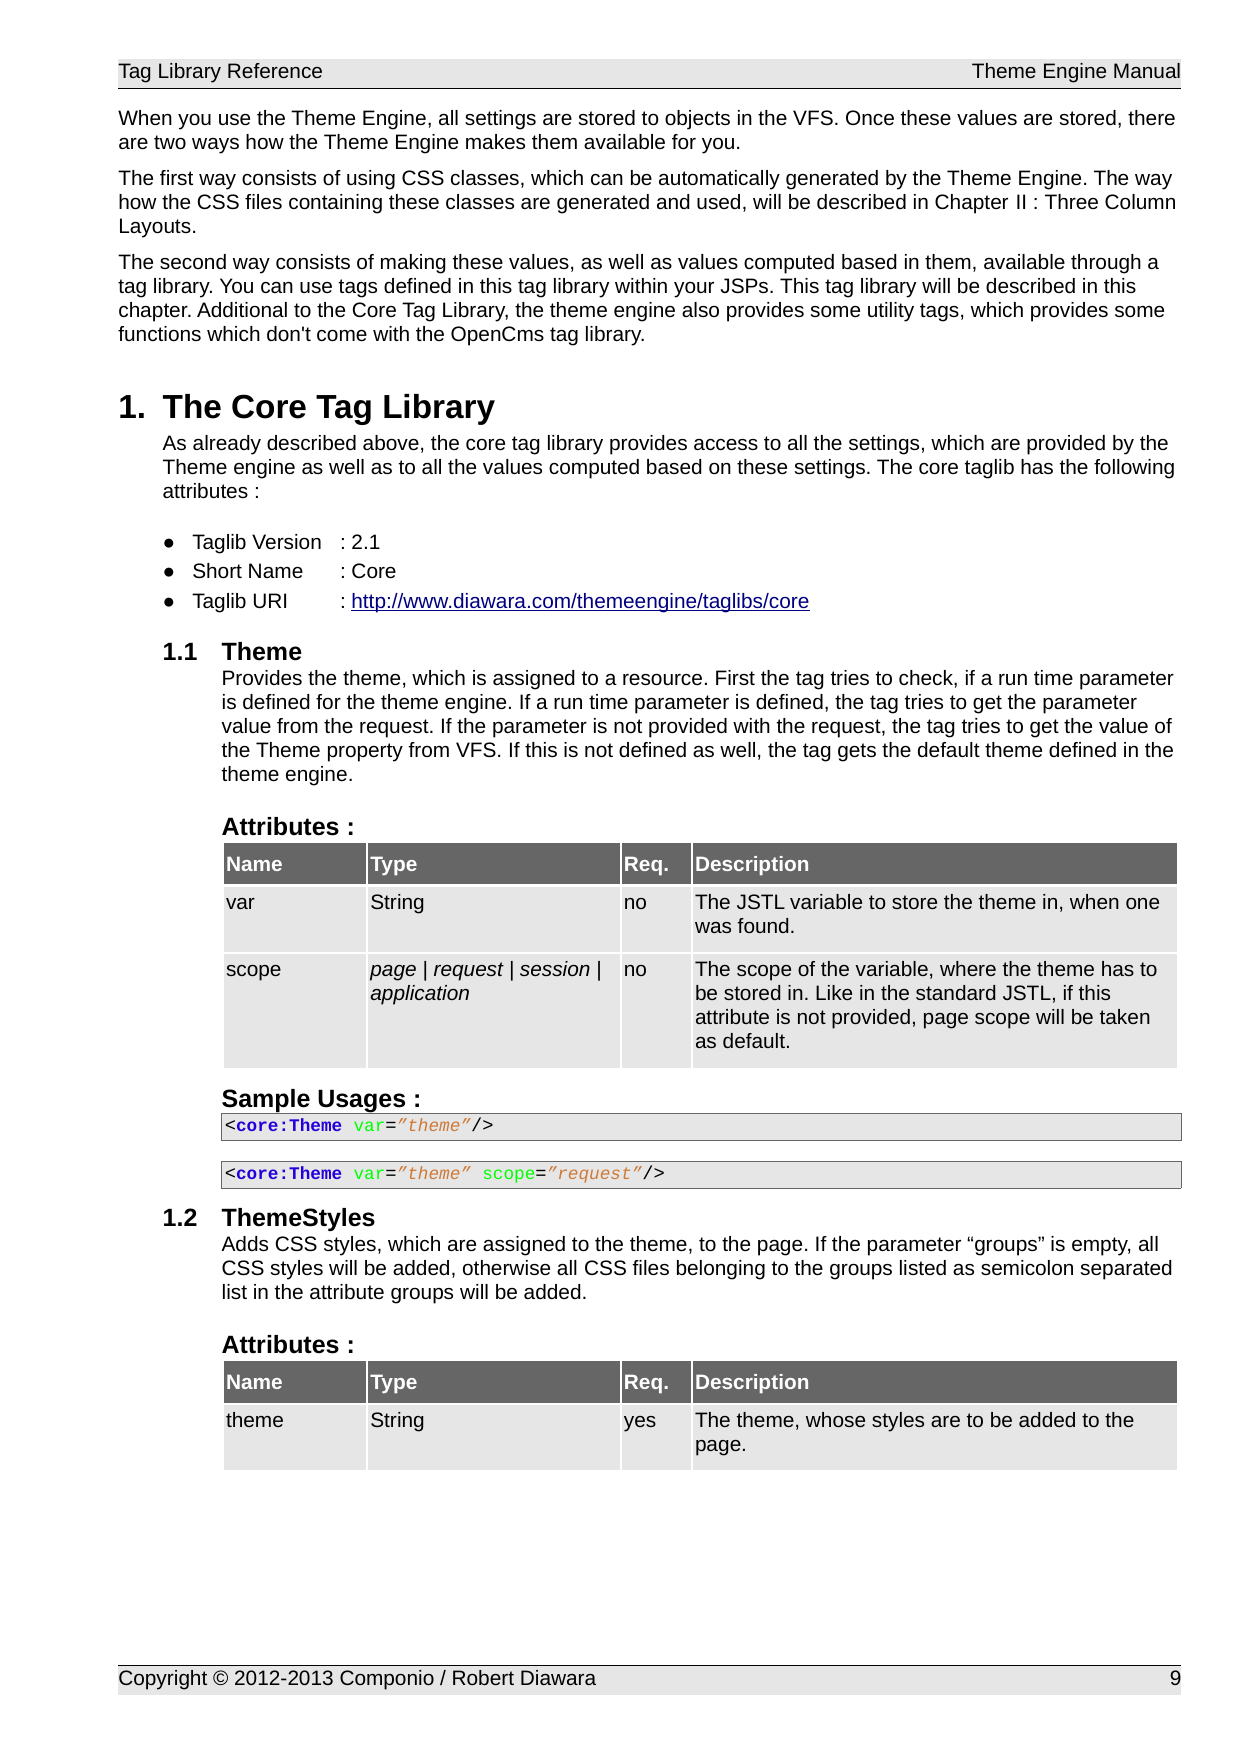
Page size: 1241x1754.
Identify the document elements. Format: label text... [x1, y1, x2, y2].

text Adds CSS styles, which are assigned to the theme, to the page. If the parameter “groups” is empty, all CSS styles will be added, otherwise all CSS files belonging to the groups listed as semicolon separated list in the attribute groups will be added. [221, 1232, 1181, 1303]
table_cell var [224, 887, 366, 952]
text When you use the Theme Engine, all settings are stored to objects in the VFS. Once these values are stored, there are two ways how the Theme Engine makes them available for you. [118, 106, 1181, 154]
list Taglib URI : http://www.diawara.com/themeengine/taglibs/core [162, 589, 1181, 613]
table_cell String [368, 887, 620, 952]
table_header Req. [622, 1361, 691, 1403]
table_cell The theme, whose styles are to be added to the page. [693, 1405, 1177, 1470]
subtitle Attributes : [221, 812, 1181, 841]
table_cell no [622, 954, 691, 1068]
table_header Type [368, 843, 620, 884]
list Short Name : Core [162, 559, 1181, 583]
table_cell scope [224, 954, 366, 1068]
table_header Description [693, 843, 1177, 884]
text The second way consists of making these values, as well as values computed based in them, available through a tag library. You can use tags defined in this tag library within your JSPs. This tag library will be described in this chapter. Additional to the Core Tag Library, the theme engine also provides some utility tags, which provides some functions which don't come with the OpenCms tag library. [118, 249, 1181, 345]
text The first way consists of using CSS classes, which can be automatically generated by the Theme Engine. The way how the CSS files containing these classes are generated and used, will be described in Chapter II : Three Column Layouts. [118, 166, 1181, 238]
table_cell yes [622, 1405, 691, 1470]
table_cell The JSTL variable to store the theme in, when one was found. [693, 887, 1177, 952]
text <core:Theme var=”theme” scope=”request”/> [222, 1162, 1181, 1188]
table_cell theme [224, 1405, 366, 1470]
text Provides the theme, which is assigned to a resource. First the tag tries to check, if a run time parameter is defined for the theme engine. If a run time parameter is defined, the tag tries to get the parameter value from the request. If the parameter is not provided with the request, the tag tries to get the value of the Theme property from VFS. If this is not defined as well, the tag gets the default theme defined in the theme engine. [221, 666, 1181, 785]
table_cell String [368, 1405, 620, 1470]
table_cell no [622, 887, 691, 952]
list Taglib Version : 2.1 [162, 529, 1181, 553]
subtitle Sample Usages : [221, 1084, 1181, 1113]
subtitle Attributes : [221, 1330, 1181, 1359]
table_cell page | request | session | application [368, 954, 620, 1068]
subtitle ThemeStyles [162, 1203, 1181, 1232]
table_header Type [368, 1361, 620, 1403]
subtitle The Core Tag Library [118, 387, 1181, 425]
table_header Description [693, 1361, 1177, 1403]
table_header Name [224, 1361, 366, 1403]
text <core:Theme var=”theme”/> [222, 1114, 1181, 1140]
table_cell The scope of the variable, where the theme has to be stored in. Like in the standard JSTL, if this attribute is not provided, page scope will be taken as default. [693, 954, 1177, 1068]
text As already described above, the core tag library provides access to all the settings, which are provided by the Theme engine as well as to all the values computed based on these settings. The core taglib has the following attributes : [162, 431, 1181, 503]
subtitle Theme [162, 637, 1181, 666]
table_header Req. [622, 843, 691, 884]
table_header Name [224, 843, 366, 884]
